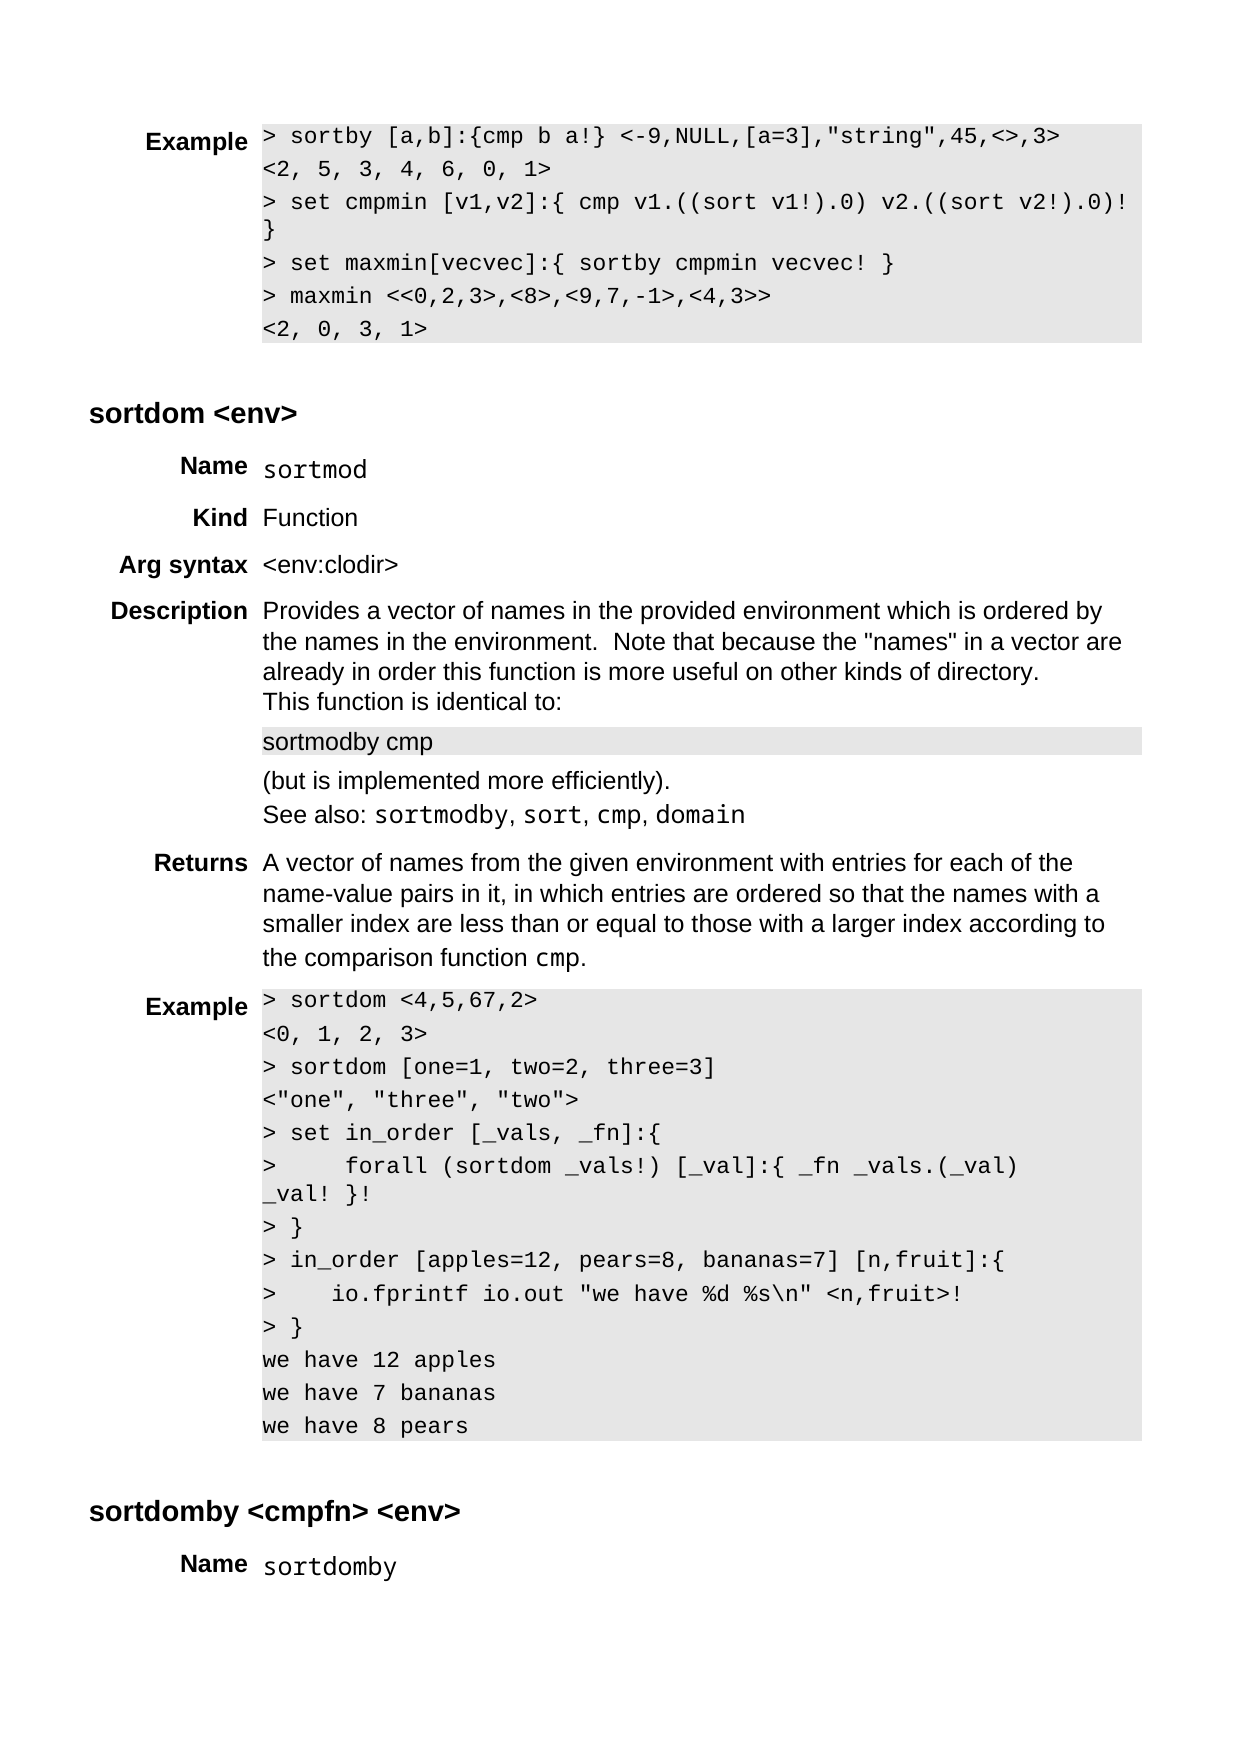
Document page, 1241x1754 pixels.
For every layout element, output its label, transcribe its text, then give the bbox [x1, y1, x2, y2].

table_cell Arg syntax [89, 541, 259, 587]
subtitle sortdom <env> [88, 397, 1145, 430]
subtitle sortdomby <cmpfn> <env> [88, 1494, 1145, 1527]
table_cell A vector of names from the given environment with entries for each of the name-value pairs in it, in which entries are ordered so that the names with a smaller index are less than or equal to those with a larger index according to the comparison function cmp. [260, 840, 1145, 983]
table_cell Kind [89, 494, 259, 541]
table_header sortdomby [260, 1540, 1145, 1592]
table_cell Description [89, 587, 259, 839]
table_header Name [89, 1540, 259, 1592]
table_cell Example [89, 983, 259, 1447]
table_cell Returns [89, 840, 259, 983]
table_header sortmod [260, 443, 1145, 494]
table_cell > sortby [a,b]:{cmp b a!} <-9,NULL,[a=3],"string",45,<>,3> <2, 5, 3, 4, 6, 0, 1> > set cmpmin [v1,v2]:{ cmp v1.((sort v1!).0) v2.((sort v2!).0)! } > set maxmin[vecvec]:{ sortby cmpmin vecvec! } > maxmin <<0,2,3>,<8>,<9,7,-1>,<4,3>> <2, 0, 3, 1> [260, 118, 1145, 349]
table_cell Provides a vector of names in the provided environment which is ordered by the names in the environment. Note that because the "names" in a vector are already in order this function is more useful on other kinds of directory. This function is identical to: sortmodby cmp (but is implemented more efficiently). See also: sortmodby, sort, cmp, domain [260, 587, 1145, 839]
table_cell > sortdom <4,5,67,2> <0, 1, 2, 3> > sortdom [one=1, two=2, three=3] <"one", "three", "two"> > set in_order [_vals, _fn]:{ > forall (sortdom _vals!) [_val]:{ _fn _vals.(_val) _val! }! > } > in_order [apples=12, pears=8, bananas=7] [n,fruit]:{ > io.fprintf io.out "we have %d %s\n" <n,fruit>! > } we have 12 apples we have 7 bananas we have 8 pears [260, 983, 1145, 1447]
table_header Name [89, 443, 259, 494]
table_cell <env:clodir> [260, 541, 1145, 587]
table_cell Function [260, 494, 1145, 541]
table_cell Example [89, 118, 259, 349]
